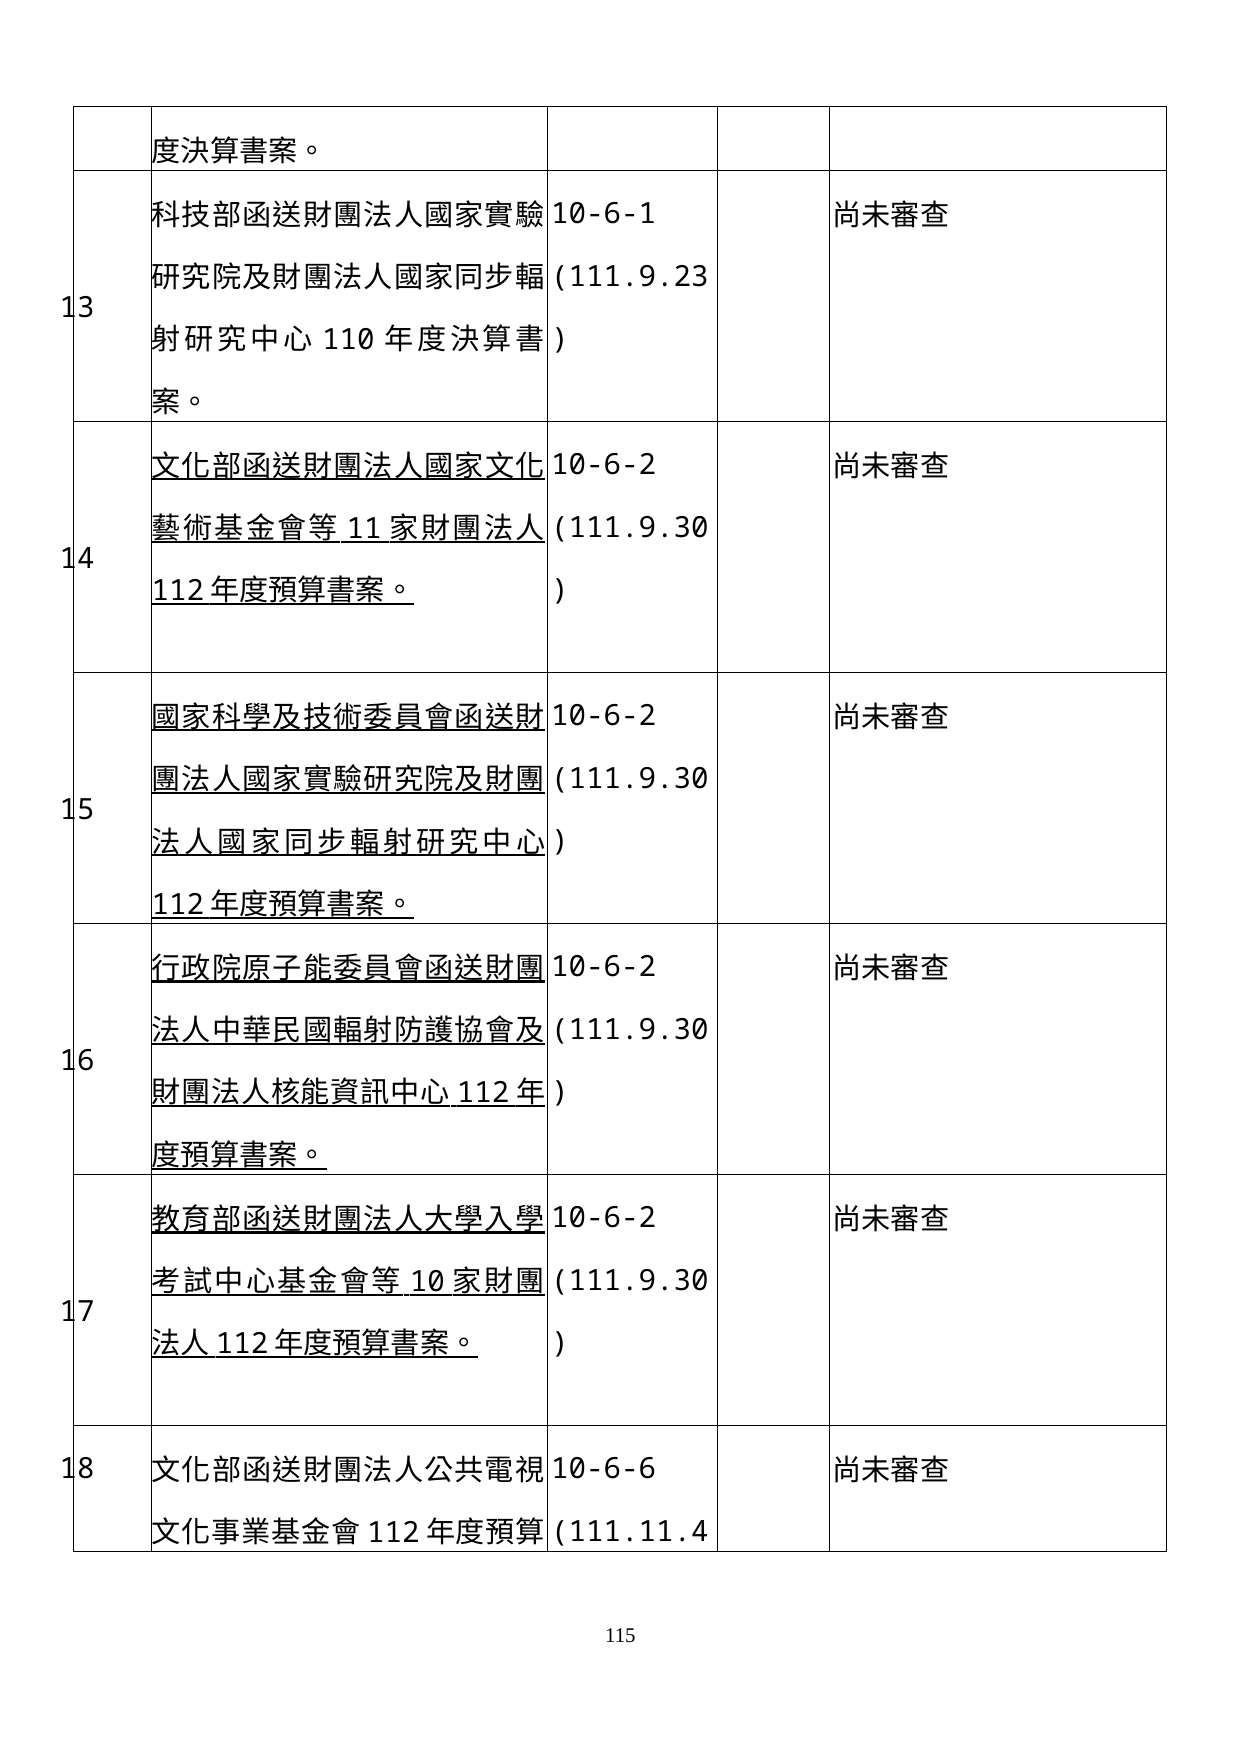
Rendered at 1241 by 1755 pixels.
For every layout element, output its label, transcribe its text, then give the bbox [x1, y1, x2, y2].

table_cell 國家科學及技術委員會函送財團法人國家實驗研究院及財團法人國家同步輻射研究中心112年度預算書案。 [152, 673, 547, 923]
table_cell 10-6-2 (111.9.30) [548, 1175, 717, 1425]
table_cell 尚未審查 [830, 924, 1166, 1174]
table_cell 10-6-6 (111.11.4 [548, 1426, 717, 1551]
table_cell [718, 673, 829, 923]
table_cell 度決算書案。 [152, 107, 547, 169]
table_cell 尚未審查 [830, 422, 1166, 672]
table_cell 科技部函送財團法人國家實驗研究院及財團法人國家同步輻射研究中心110年度決算書案。 [152, 171, 547, 421]
table_cell [74, 673, 151, 923]
table_cell 尚未審查 [830, 171, 1166, 421]
table_cell 10-6-1 (111.9.23) [548, 171, 717, 421]
table_cell [830, 107, 1166, 169]
table_cell [718, 171, 829, 421]
table_cell [548, 107, 717, 169]
table_cell [74, 1175, 151, 1425]
table_cell 尚未審查 [830, 1175, 1166, 1425]
table_cell [718, 107, 829, 169]
table_cell 10-6-2 (111.9.30) [548, 422, 717, 672]
table_cell [74, 171, 151, 421]
table_cell [74, 1426, 151, 1551]
table_cell [74, 107, 151, 169]
table_cell 尚未審查 [830, 673, 1166, 923]
table_cell 10-6-2 (111.9.30) [548, 673, 717, 923]
table_cell 文化部函送財團法人國家文化藝術基金會等11家財團法人112年度預算書案。 [152, 422, 547, 672]
table_cell 文化部函送財團法人公共電視文化事業基金會112年度預算 [152, 1426, 547, 1551]
table_cell [74, 422, 151, 672]
table_cell 行政院原子能委員會函送財團法人中華民國輻射防護協會及財團法人核能資訊中心112年度預算書案。 [152, 924, 547, 1174]
table_cell 教育部函送財團法人大學入學考試中心基金會等10家財團法人112年度預算書案。 [152, 1175, 547, 1425]
table_cell [718, 422, 829, 672]
table_cell [718, 1426, 829, 1551]
table_cell 10-6-2 (111.9.30) [548, 924, 717, 1174]
table_cell [74, 924, 151, 1174]
table_cell 尚未審查 [830, 1426, 1166, 1551]
table_cell [718, 924, 829, 1174]
table_cell [718, 1175, 829, 1425]
